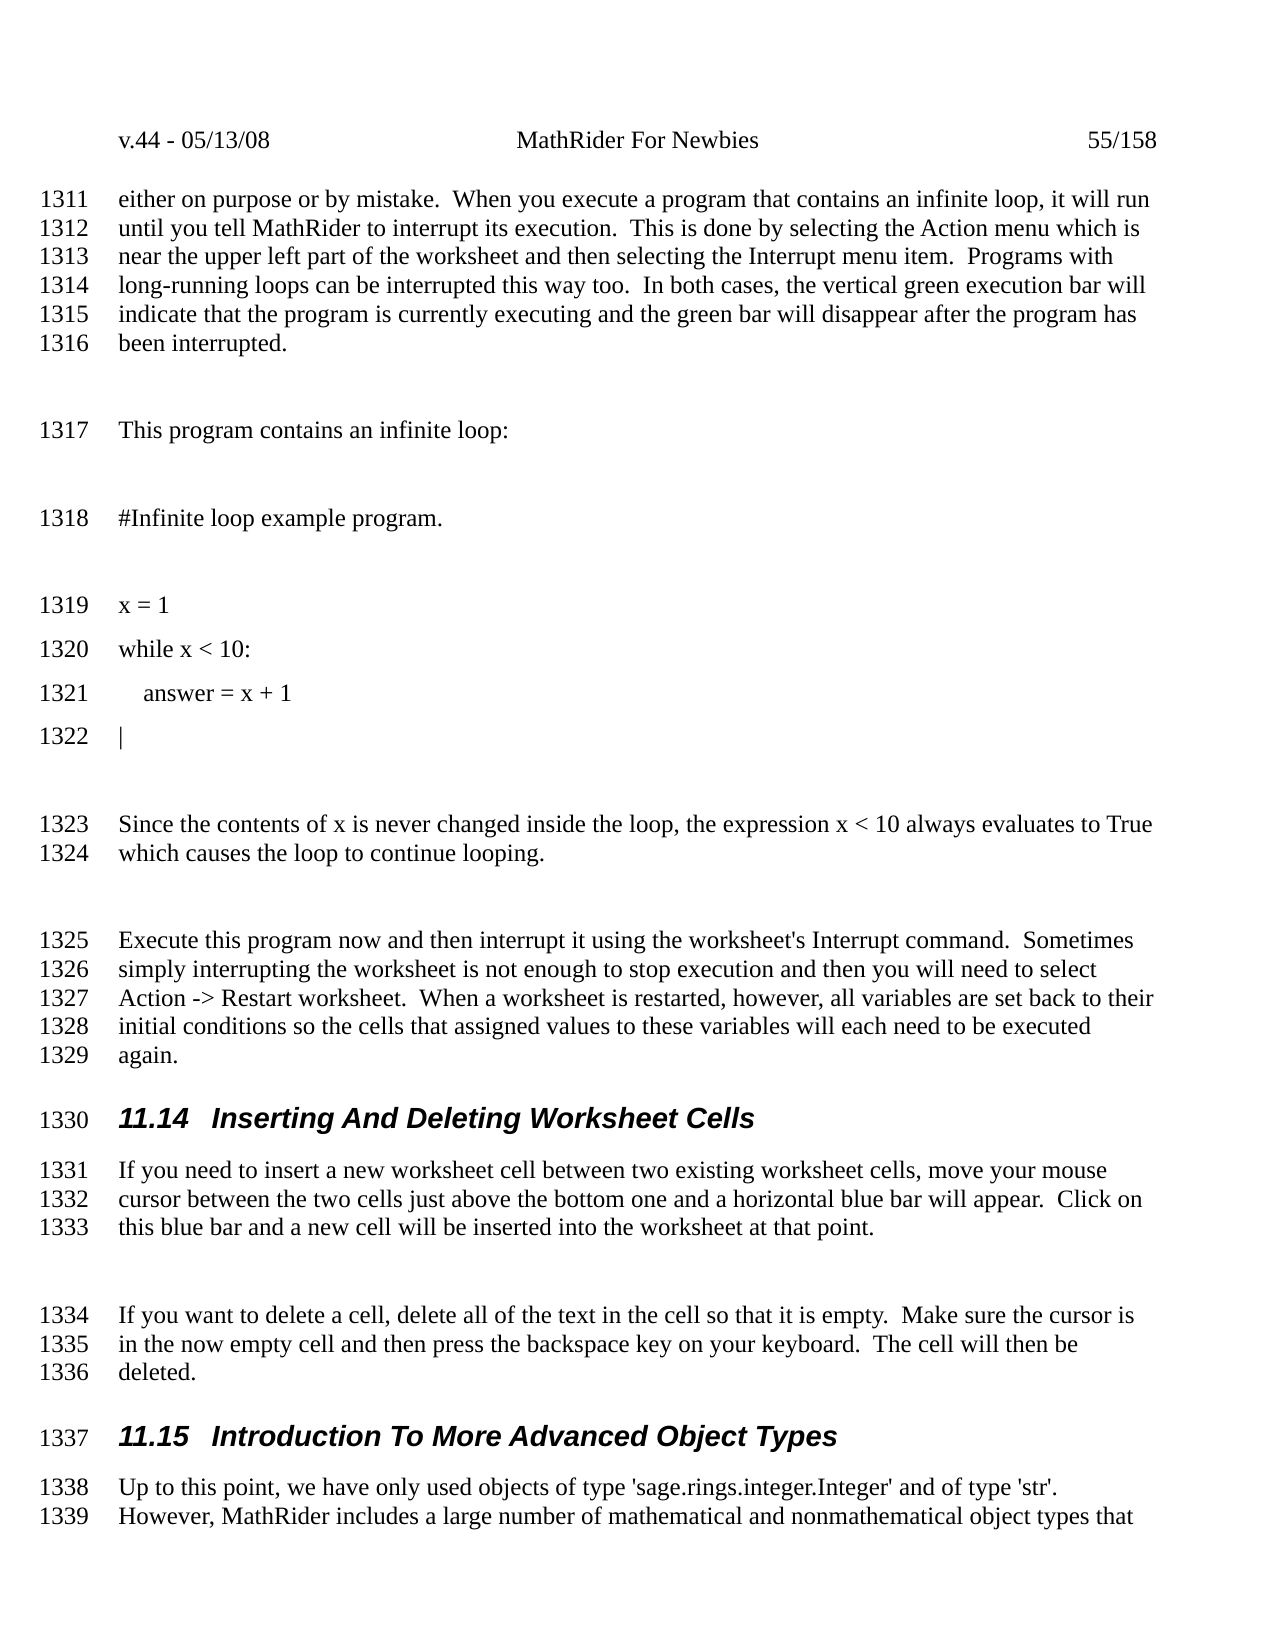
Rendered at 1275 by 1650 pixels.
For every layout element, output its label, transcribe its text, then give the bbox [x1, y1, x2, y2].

text Execute this program now and then interrupt it using the worksheet's Interrupt command. Sometimes simply interrupting the worksheet is not enough to stop execution and then you will need to select Action -> Restart worksheet. When a worksheet is restarted, however, all variables are set back to their initial conditions so the cells that assigned values to these variables will each need to be executed again. [118, 925, 1157, 1069]
text x = 1 [118, 590, 1157, 619]
text This program contains an infinite loop: [118, 415, 1157, 444]
text If you want to delete a cell, delete all of the text in the cell so that it is empty. Make sure the cursor is in the now empty cell and then press the backspace key on your keyboard. The cell will then be deleted. [118, 1300, 1157, 1386]
text If you need to insert a new worksheet cell between two existing worksheet cells, move your mouse cursor between the two cells just above the bottom one and a horizontal blue bar will appear. Click on this blue bar and a new cell will be inserted into the worksheet at that point. [118, 1155, 1157, 1241]
text either on purpose or by mistake. When you execute a program that contains an infinite loop, it will run until you tell MathRider to interrupt its execution. This is done by selecting the Action menu which is near the upper left part of the worksheet and then selecting the Interrupt menu item. Programs with long-running loops can be interrupted this way too. In both cases, the vertical green execution bar will indicate that the program is currently executing and the green bar will disappear after the program has been interrupted. [118, 184, 1157, 356]
text answer = x + 1 [118, 678, 1157, 706]
subtitle Introduction To More Advanced Object Types [118, 1419, 1157, 1452]
text Since the contents of x is never changed inside the loop, the expression x < 10 always evaluates to True which causes the loop to continue looping. [118, 809, 1157, 866]
text | [118, 721, 1157, 750]
subtitle Inserting And Deleting Worksheet Cells [118, 1101, 1157, 1135]
text while x < 10: [118, 634, 1157, 663]
text #Infinite loop example program. [118, 503, 1157, 531]
text Up to this point, we have only used objects of type 'sage.rings.integer.Integer' and of type 'str'. However, MathRider includes a large number of mathematical and nonmathematical object types that [118, 1472, 1157, 1530]
